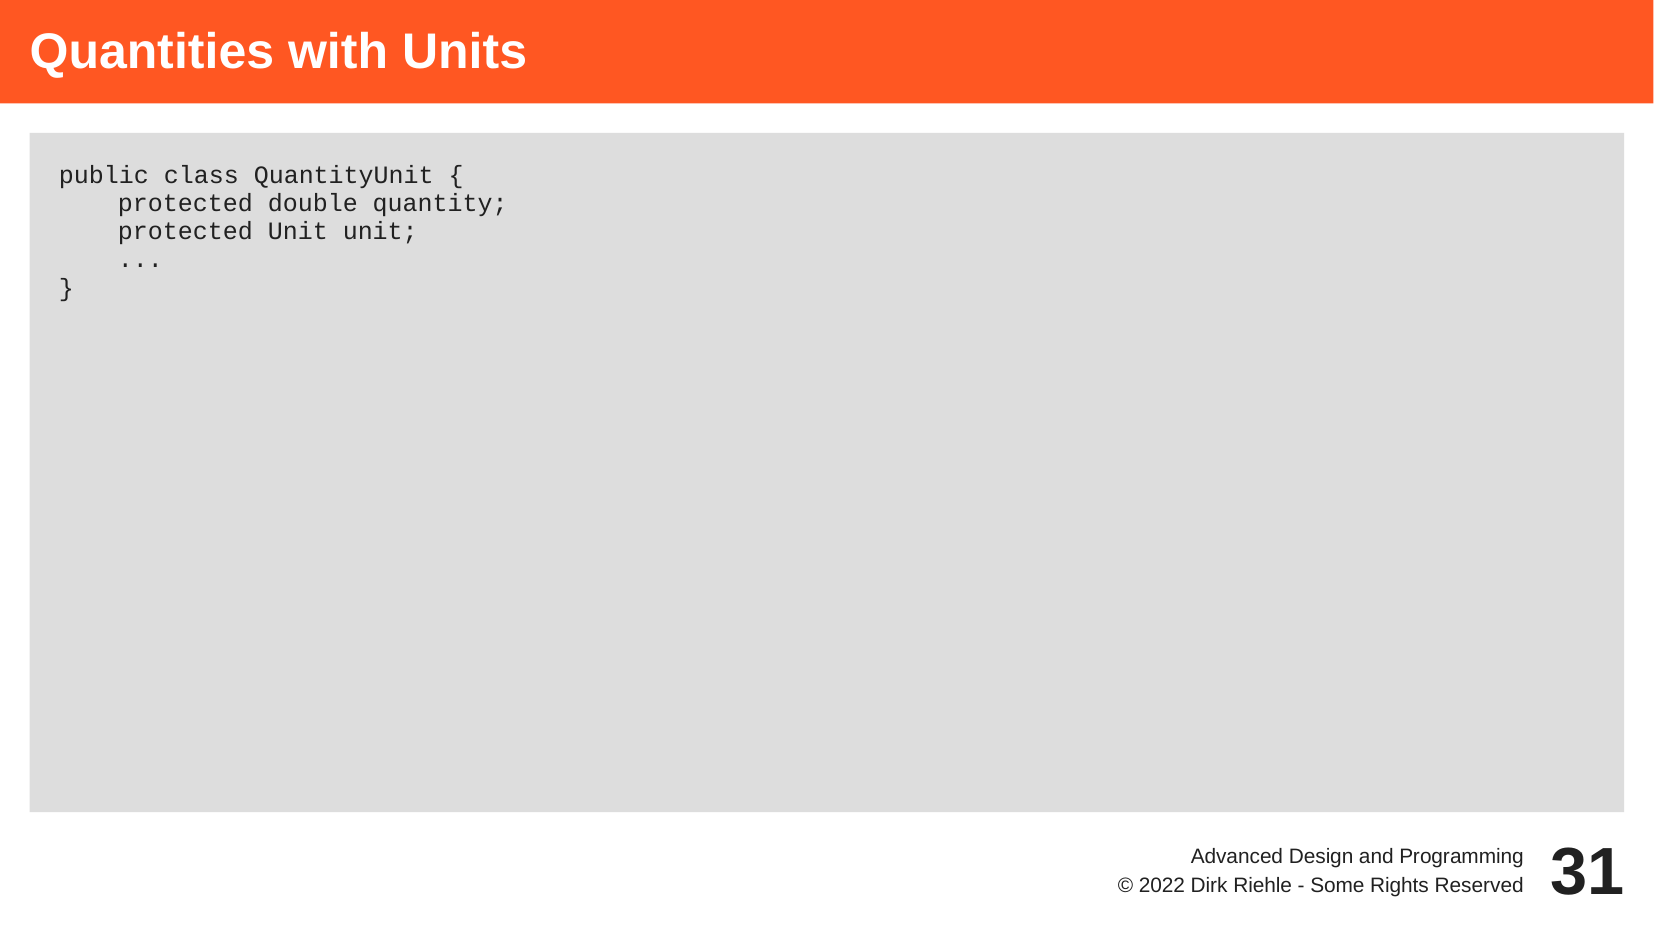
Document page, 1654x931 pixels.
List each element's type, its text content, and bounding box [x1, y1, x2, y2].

list public class QuantityUnit { protected double quantity; protected Unit unit; ... } [29, 132, 1625, 813]
title Quantities with Units [0, 0, 1654, 104]
